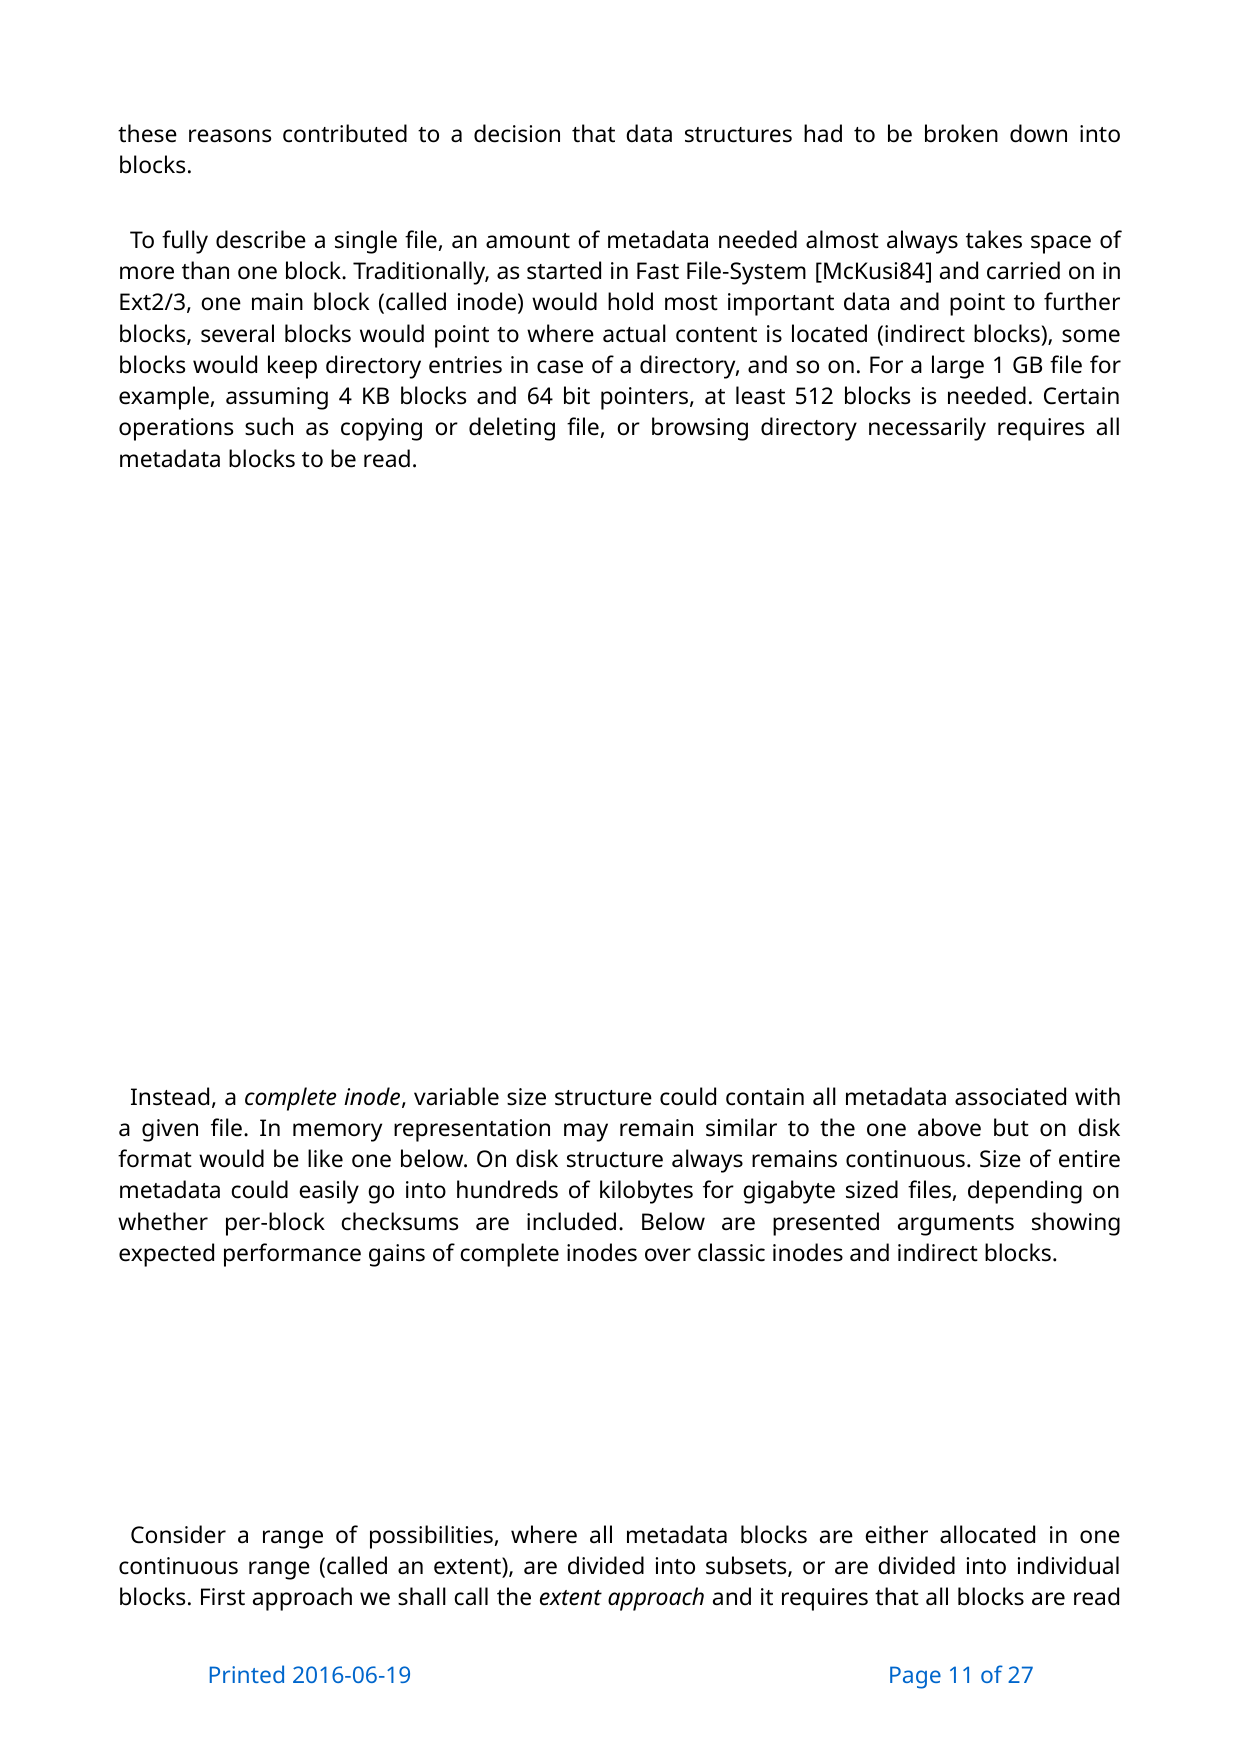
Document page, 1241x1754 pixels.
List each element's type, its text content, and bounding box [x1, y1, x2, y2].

text Consider a range of possibilities, where all metadata blocks are either allocated in one continuous range (called an extent), are divided into subsets, or are divided into individual blocks. First approach we shall call the extent approach and it requires that all blocks are read [118, 1519, 1122, 1613]
text Instead, a complete inode, variable size structure could contain all metadata associated with a given file. In memory representation may remain similar to the one above but on disk format would be like one below. On disk structure always remains continuous. Size of entire metadata could easily go into hundreds of kilobytes for gigabyte sized files, depending on whether per-block checksums are included. Below are presented arguments showing expected performance gains of complete inodes over classic inodes and indirect blocks. [118, 1081, 1122, 1268]
text To fully describe a single file, an amount of metadata needed almost always takes space of more than one block. Traditionally, as started in Fast File-System [McKusi84] and carried on in Ext2/3, one main block (called inode) would hold most important data and point to further blocks, several blocks would point to where actual content is located (indirect blocks), some blocks would keep directory entries in case of a directory, and so on. For a large 1 GB file for example, assuming 4 KB blocks and 64 bit pointers, at least 512 blocks is needed. Certain operations such as copying or deleting file, or browsing directory necessarily requires all metadata blocks to be read. [118, 224, 1122, 474]
text these reasons contributed to a decision that data structures had to be broken down into blocks. [118, 118, 1122, 181]
